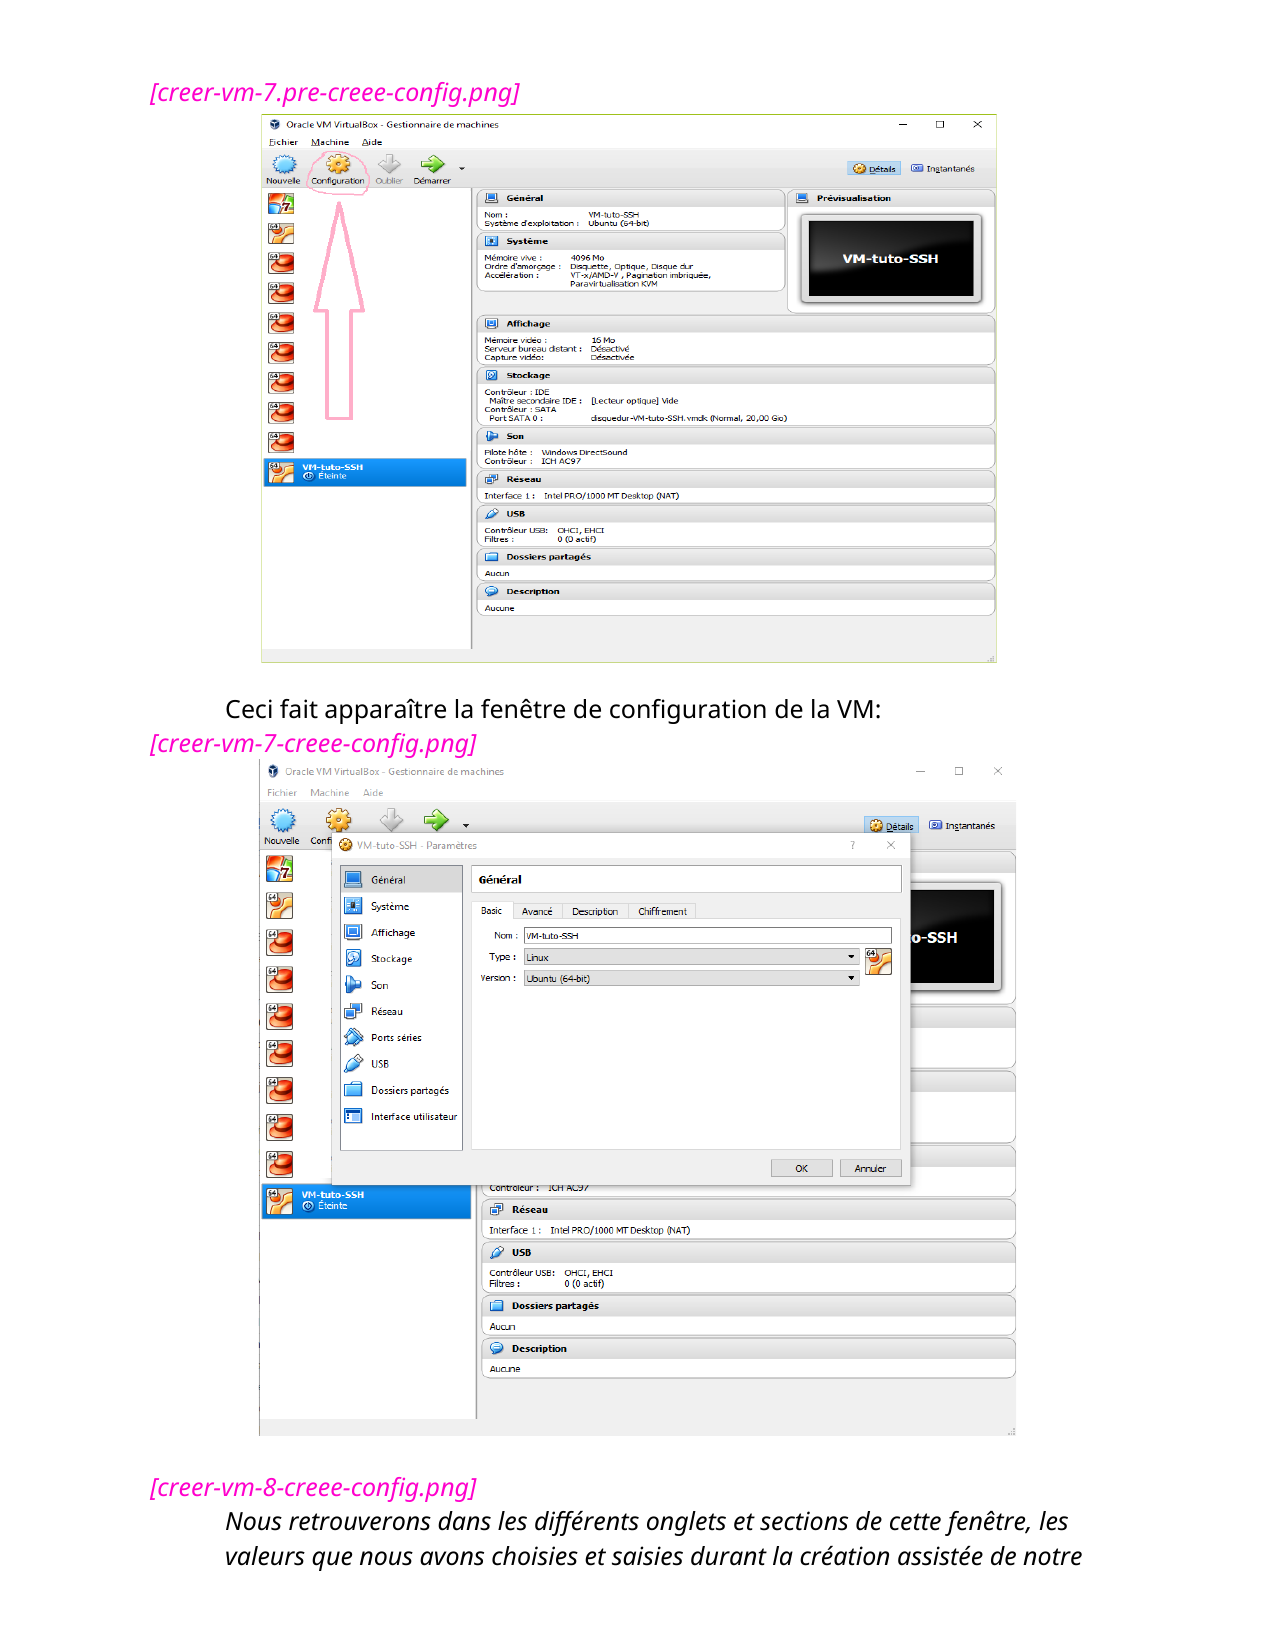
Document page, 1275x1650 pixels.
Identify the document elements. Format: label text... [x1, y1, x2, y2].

text [creer-vm-7.pre-creee-config.png] [150, 75, 1125, 109]
text [creer-vm-7-creee-config.png] [150, 725, 1125, 759]
text Nous retrouverons dans les différents onglets et sections de cette fenêtre, les valeurs que nous avons choisies et saisies durant la création assistée de notre [225, 1504, 1125, 1572]
list Ceci fait apparaître la fenêtre de configuration de la VM: [187, 691, 1125, 725]
text [creer-vm-8-creee-config.png] [150, 1470, 1125, 1504]
picture [258, 759, 1017, 1436]
picture [261, 114, 997, 663]
